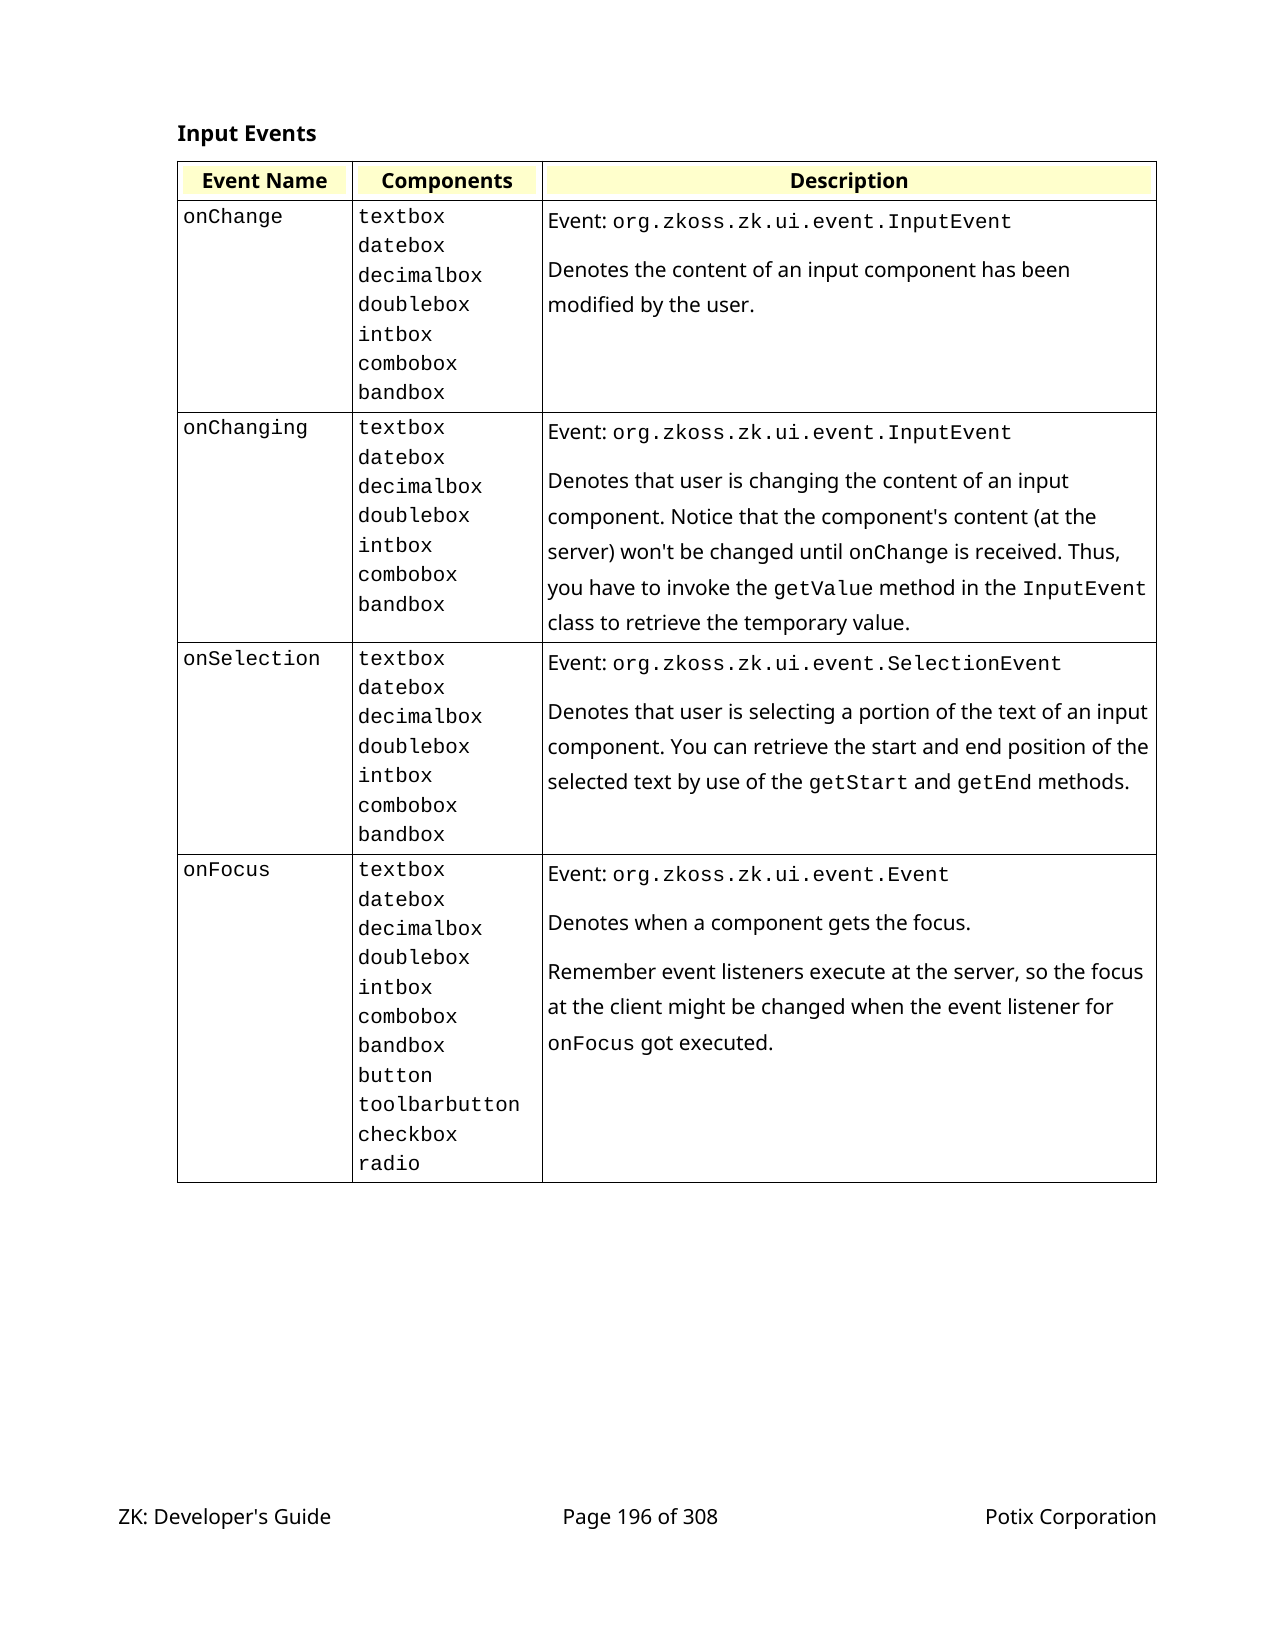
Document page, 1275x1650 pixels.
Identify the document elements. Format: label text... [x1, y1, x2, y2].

table_cell onChange [178, 201, 352, 412]
table_cell textbox datebox decimalbox doublebox intbox combobox bandbox button toolbarbutton checkbox radio [353, 855, 542, 1182]
table_cell Event: org.zkoss.zk.ui.event.InputEvent Denotes that user is changing the content of an input component. Notice that the component's content (at the server) won't be changed until onChange is received. Thus, you have to invoke the getValue method in the InputEvent class to retrieve the temporary value. [543, 413, 1156, 642]
table_header Description [543, 162, 1156, 200]
table_cell Event: org.zkoss.zk.ui.event.InputEvent Denotes the content of an input component has been modified by the user. [543, 201, 1156, 412]
table_cell textbox datebox decimalbox doublebox intbox combobox bandbox [353, 201, 542, 412]
table_cell onFocus [178, 855, 352, 1182]
table_header Event Name [178, 162, 352, 200]
table_cell textbox datebox decimalbox doublebox intbox combobox bandbox [353, 413, 542, 642]
table_cell onSelection [178, 643, 352, 853]
subtitle Input Events [177, 118, 1157, 148]
table_cell Event: org.zkoss.zk.ui.event.SelectionEvent Denotes that user is selecting a portion of the text of an input component. You can retrieve the start and end position of the selected text by use of the getStart and getEnd methods. [543, 643, 1156, 853]
table_cell Event: org.zkoss.zk.ui.event.Event Denotes when a component gets the focus. Remember event listeners execute at the server, so the focus at the client might be changed when the event listener for onFocus got executed. [543, 855, 1156, 1182]
table_cell textbox datebox decimalbox doublebox intbox combobox bandbox [353, 643, 542, 853]
table_header Components [353, 162, 542, 200]
table_cell onChanging [178, 413, 352, 642]
